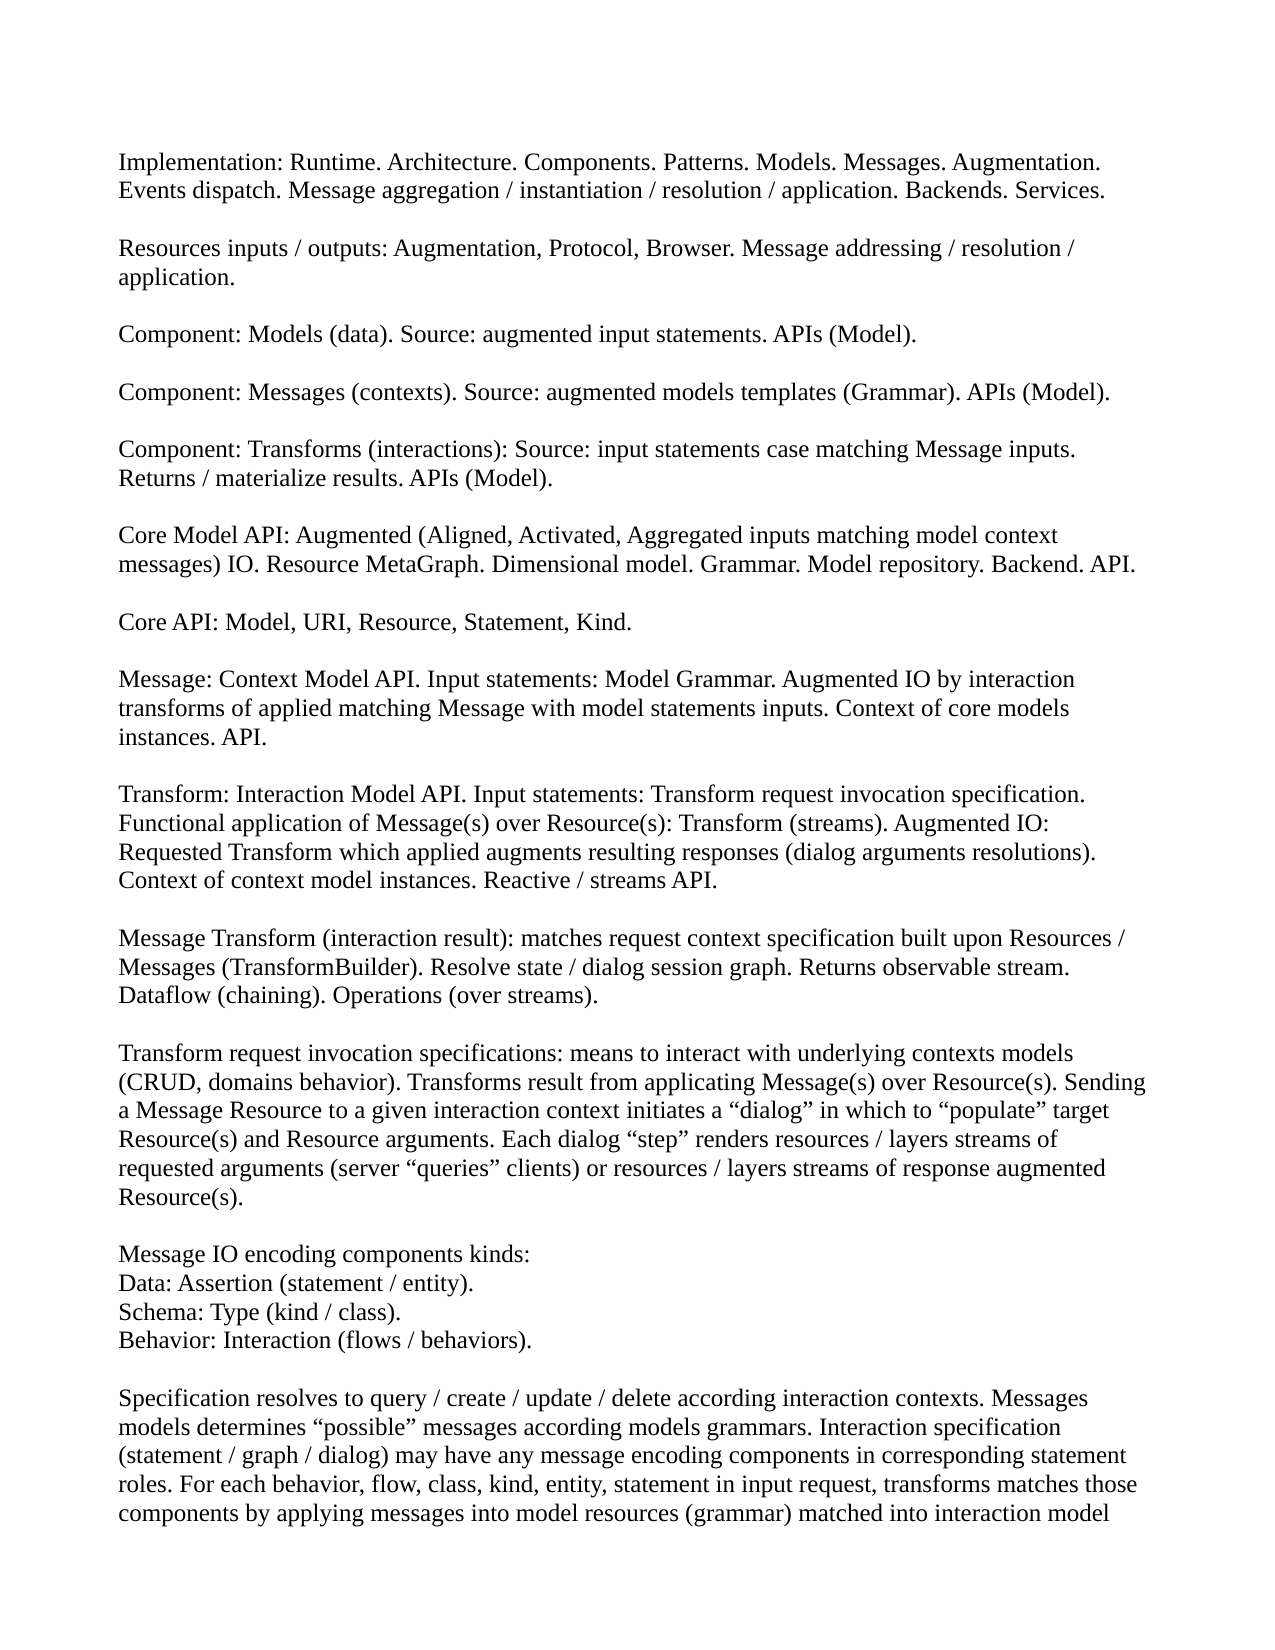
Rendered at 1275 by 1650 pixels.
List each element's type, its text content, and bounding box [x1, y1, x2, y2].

text Implementation: Runtime. Architecture. Components. Patterns. Models. Messages. Augmentation. Events dispatch. Message aggregation / instantiation / resolution / application. Backends. Services. [118, 147, 1157, 204]
text Core Model API: Augmented (Aligned, Activated, Aggregated inputs matching model context messages) IO. Resource MetaGraph. Dimensional model. Grammar. Model repository. Backend. API. [118, 521, 1157, 578]
text Message: Context Model API. Input statements: Model Grammar. Augmented IO by interaction transforms of applied matching Message with model statements inputs. Context of core models instances. API. [118, 664, 1157, 751]
text Message Transform (interaction result): matches request context specification built upon Resources / Messages (TransformBuilder). Resolve state / dialog session graph. Returns observable stream. Dataflow (chaining). Operations (over streams). [118, 923, 1157, 1009]
text Component: Models (data). Source: augmented input statements. APIs (Model). [118, 319, 1157, 348]
text Behavior: Interaction (flows / behaviors). [118, 1326, 1157, 1354]
text Component: Transforms (interactions): Source: input statements case matching Message inputs. Returns / materialize results. APIs (Model). [118, 434, 1157, 492]
text Component: Messages (contexts). Source: augmented models templates (Grammar). APIs (Model). [118, 377, 1157, 406]
text Transform request invocation specifications: means to interact with underlying contexts models (CRUD, domains behavior). Transforms result from applicating Message(s) over Resource(s). Sending a Message Resource to a given interaction context initiates a “dialog” in which to “populate” target Resource(s) and Resource arguments. Each dialog “step” renders resources / layers streams of requested arguments (server “queries” clients) or resources / layers streams of response augmented Resource(s). [118, 1038, 1157, 1211]
text Resources inputs / outputs: Augmentation, Protocol, Browser. Message addressing / resolution / application. [118, 233, 1157, 291]
text Data: Assertion (statement / entity). [118, 1268, 1157, 1297]
text Message IO encoding components kinds: [118, 1239, 1157, 1268]
text Specification resolves to query / create / update / delete according interaction contexts. Messages models determines “possible” messages according models grammars. Interaction specification (statement / graph / dialog) may have any message encoding components in corresponding statement roles. For each behavior, flow, class, kind, entity, statement in input request, transforms matches those components by applying messages into model resources (grammar) matched into interaction model [118, 1383, 1157, 1527]
text Schema: Type (kind / class). [118, 1297, 1157, 1326]
text Core API: Model, URI, Resource, Statement, Kind. [118, 607, 1157, 636]
text Transform: Interaction Model API. Input statements: Transform request invocation specification. Functional application of Message(s) over Resource(s): Transform (streams). Augmented IO: Requested Transform which applied augments resulting responses (dialog arguments resolutions). Context of context model instances. Reactive / streams API. [118, 779, 1157, 894]
